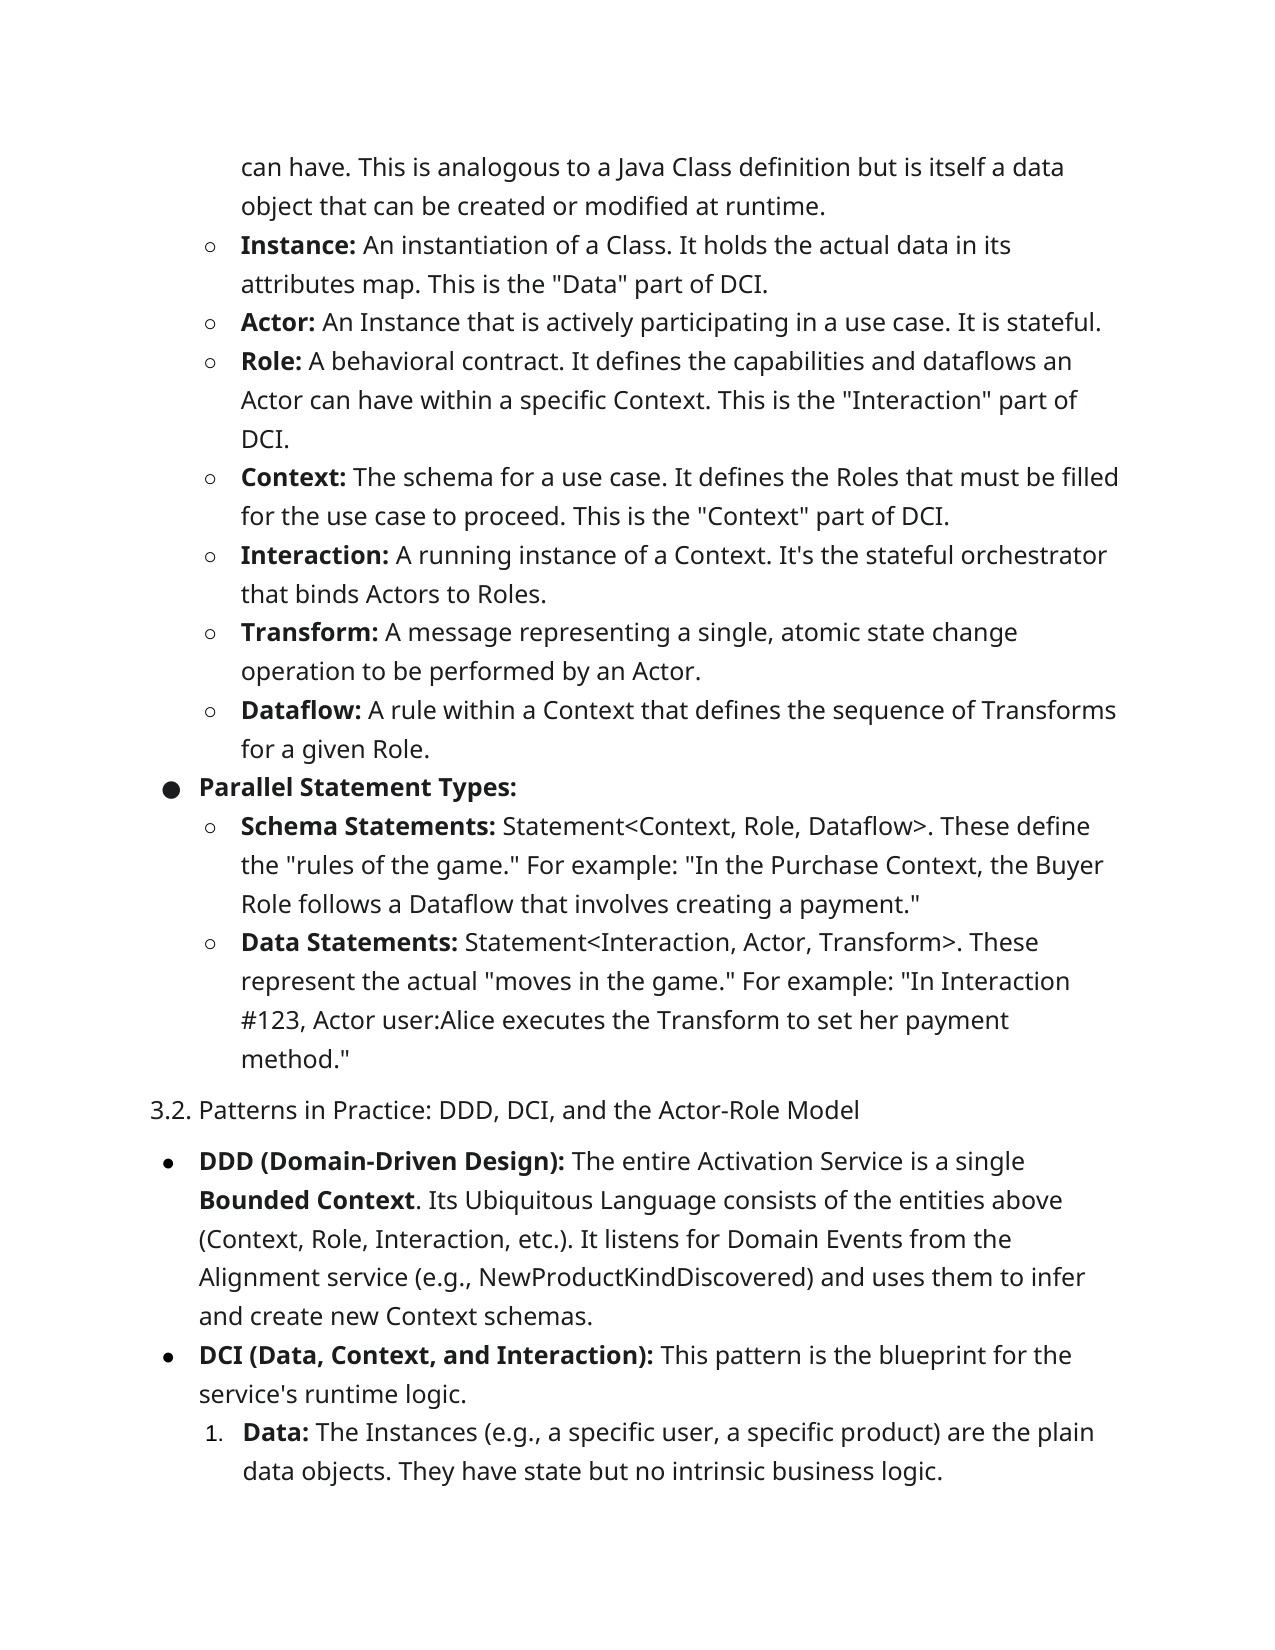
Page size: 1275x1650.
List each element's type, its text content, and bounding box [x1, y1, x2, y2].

list can have. This is analogous to a Java Class definition but is itself a data object that can be created or modified at runtime. [203, 150, 1125, 223]
list Schema Statements: Statement<Context, Role, Dataflow>. These define the "rules of the game." For example: "In the Purchase Context, the Buyer Role follows a Dataflow that involves creating a payment." [203, 809, 1125, 920]
list Data Statements: Statement<Interaction, Actor, Transform>. These represent the actual "moves in the game." For example: "In Interaction #123, Actor user:Alice executes the Transform to set her payment method." [203, 925, 1125, 1075]
list Transform: A message representing a single, atomic state change operation to be performed by an Actor. [203, 615, 1125, 688]
list Interaction: A running instance of a Context. It's the stateful orchestrator that binds Actors to Roles. [203, 537, 1125, 610]
list Context: The schema for a use case. It defines the Roles that must be filled for the use case to proceed. This is the "Context" part of DCI. [203, 460, 1125, 533]
list Instance: An instantiation of a Class. It holds the actual data in its attributes map. This is the "Data" part of DCI. [203, 227, 1125, 300]
list Actor: An Instance that is actively participating in a use case. It is stateful. [203, 305, 1125, 339]
list DCI (Data, Context, and Interaction): This pattern is the blueprint for the service's runtime logic. [161, 1337, 1125, 1410]
list DDD (Domain-Driven Design): The entire Activation Service is a single Bounded Context. Its Ubiquitous Language consists of the entities above (Context, Role, Interaction, etc.). It listens for Domain Events from the Alignment service (e.g., NewProductKindDiscovered) and uses them to infer and create new Context schemas. [161, 1144, 1125, 1333]
list Dataflow: A rule within a Context that defines the sequence of Transforms for a given Role. [203, 692, 1125, 765]
list Role: A behavioral contract. It defines the capabilities and dataflows an Actor can have within a specific Context. This is the "Interaction" part of DCI. [203, 344, 1125, 455]
list Data: The Instances (e.g., a specific user, a specific product) are the plain data objects. They have state but no intrinsic business logic. [205, 1415, 1125, 1488]
subtitle 3.2. Patterns in Practice: DDD, DCI, and the Actor-Role Model [150, 1092, 1125, 1127]
list Parallel Statement Types: [161, 770, 1125, 804]
